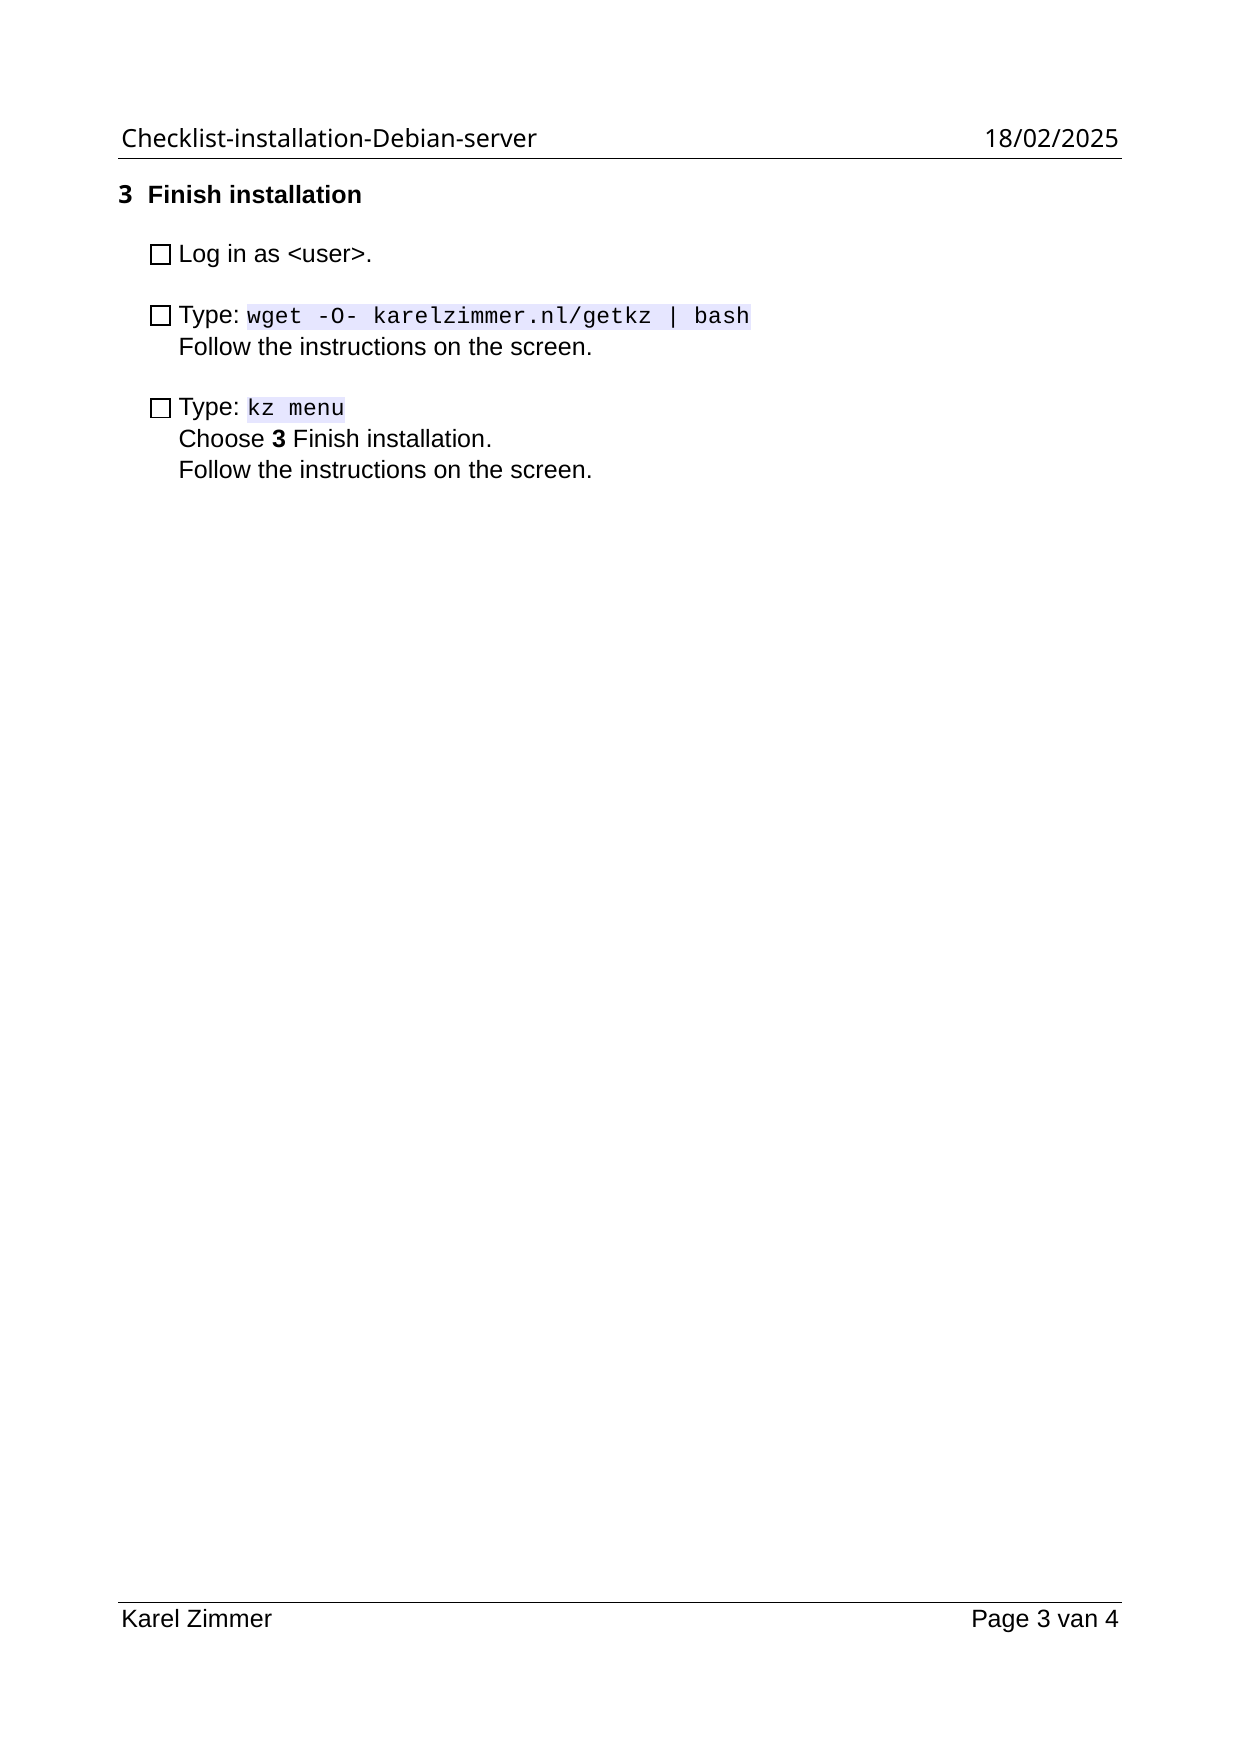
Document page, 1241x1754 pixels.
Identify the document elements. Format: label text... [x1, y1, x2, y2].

table_cell [142, 362, 177, 392]
table_cell Follow the instructions on the screen. [177, 454, 1122, 485]
table_cell [118, 392, 142, 424]
table_cell [142, 392, 177, 424]
table_cell [118, 424, 142, 454]
list Finish installation [118, 177, 1122, 211]
table_cell [142, 424, 177, 454]
table_cell [142, 269, 177, 300]
table_cell [118, 332, 142, 362]
table_cell [118, 454, 142, 485]
table_cell [177, 362, 1122, 392]
table_cell [118, 300, 142, 332]
table_header [118, 239, 142, 269]
table_cell Follow the instructions on the screen. [177, 332, 1122, 362]
table_cell [142, 454, 177, 485]
table_header Log in as <user>. [177, 239, 1122, 269]
table_cell [142, 332, 177, 362]
table_cell Type: kz menu [177, 392, 1122, 424]
table_cell [177, 269, 1122, 300]
table_cell [118, 269, 142, 300]
table_cell Choose 3 Finish installation. [177, 424, 1122, 454]
table_header [142, 239, 177, 269]
table_cell [118, 362, 142, 392]
table_cell [142, 300, 177, 332]
table_cell Type: wget -O- karelzimmer.nl/getkz | bash [177, 300, 1122, 332]
